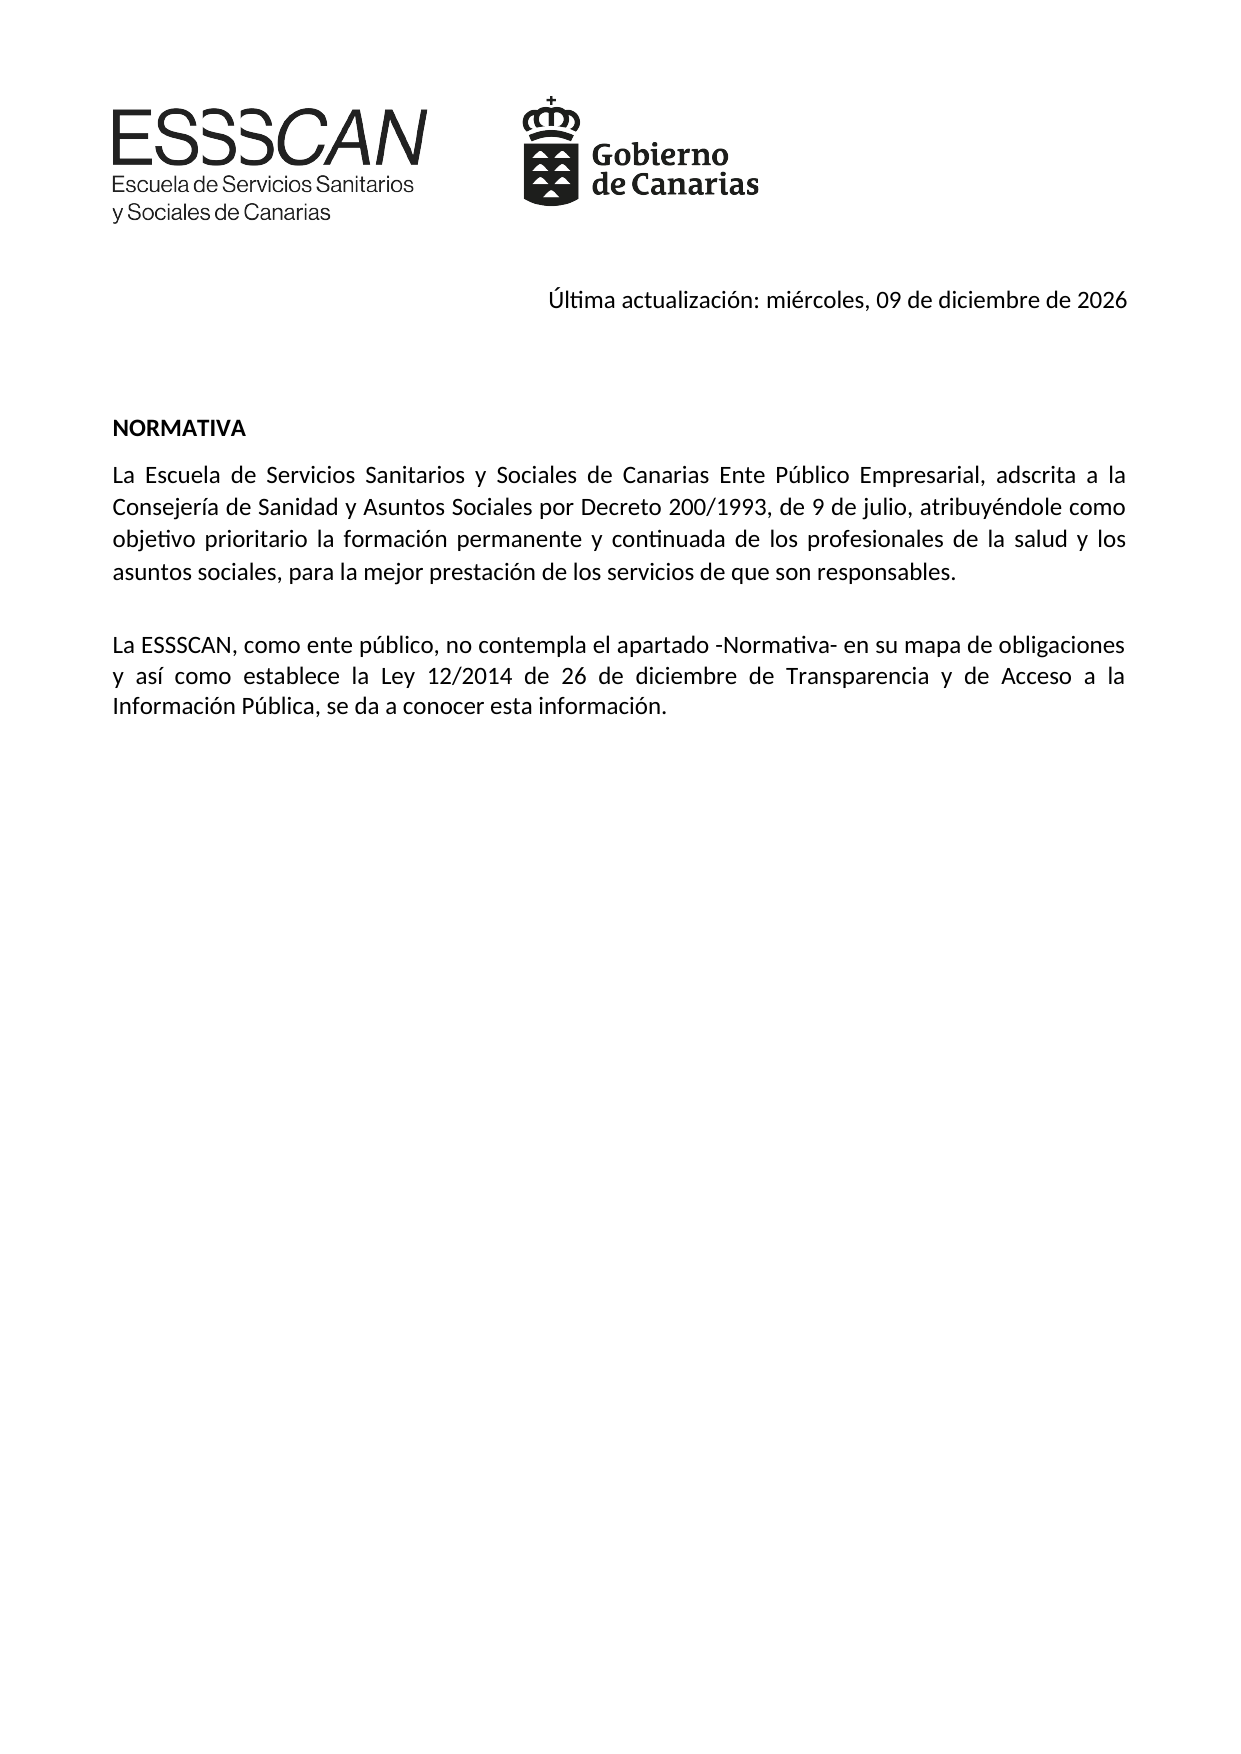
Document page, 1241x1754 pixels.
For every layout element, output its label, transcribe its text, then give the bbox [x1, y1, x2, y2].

text La ESSSCAN, como ente público, no contempla el apartado -Normativa- en su mapa de obligaciones y así como establece la Ley 12/2014 de 26 de diciembre de Transparencia y de Acceso a la Información Pública, se da a conocer esta información. [112, 629, 1128, 721]
text NORMATIVA [112, 412, 1128, 442]
text La Escuela de Servicios Sanitarios y Sociales de Canarias Ente Público Empresarial, adscrita a la Consejería de Sanidad y Asuntos Sociales por Decreto 200/1993, de 9 de julio, atribuyéndole como objetivo prioritario la formación permanente y continuada de los profesionales de la salud y los asuntos sociales, para la mejor prestación de los servicios de que son responsables. [112, 459, 1128, 586]
